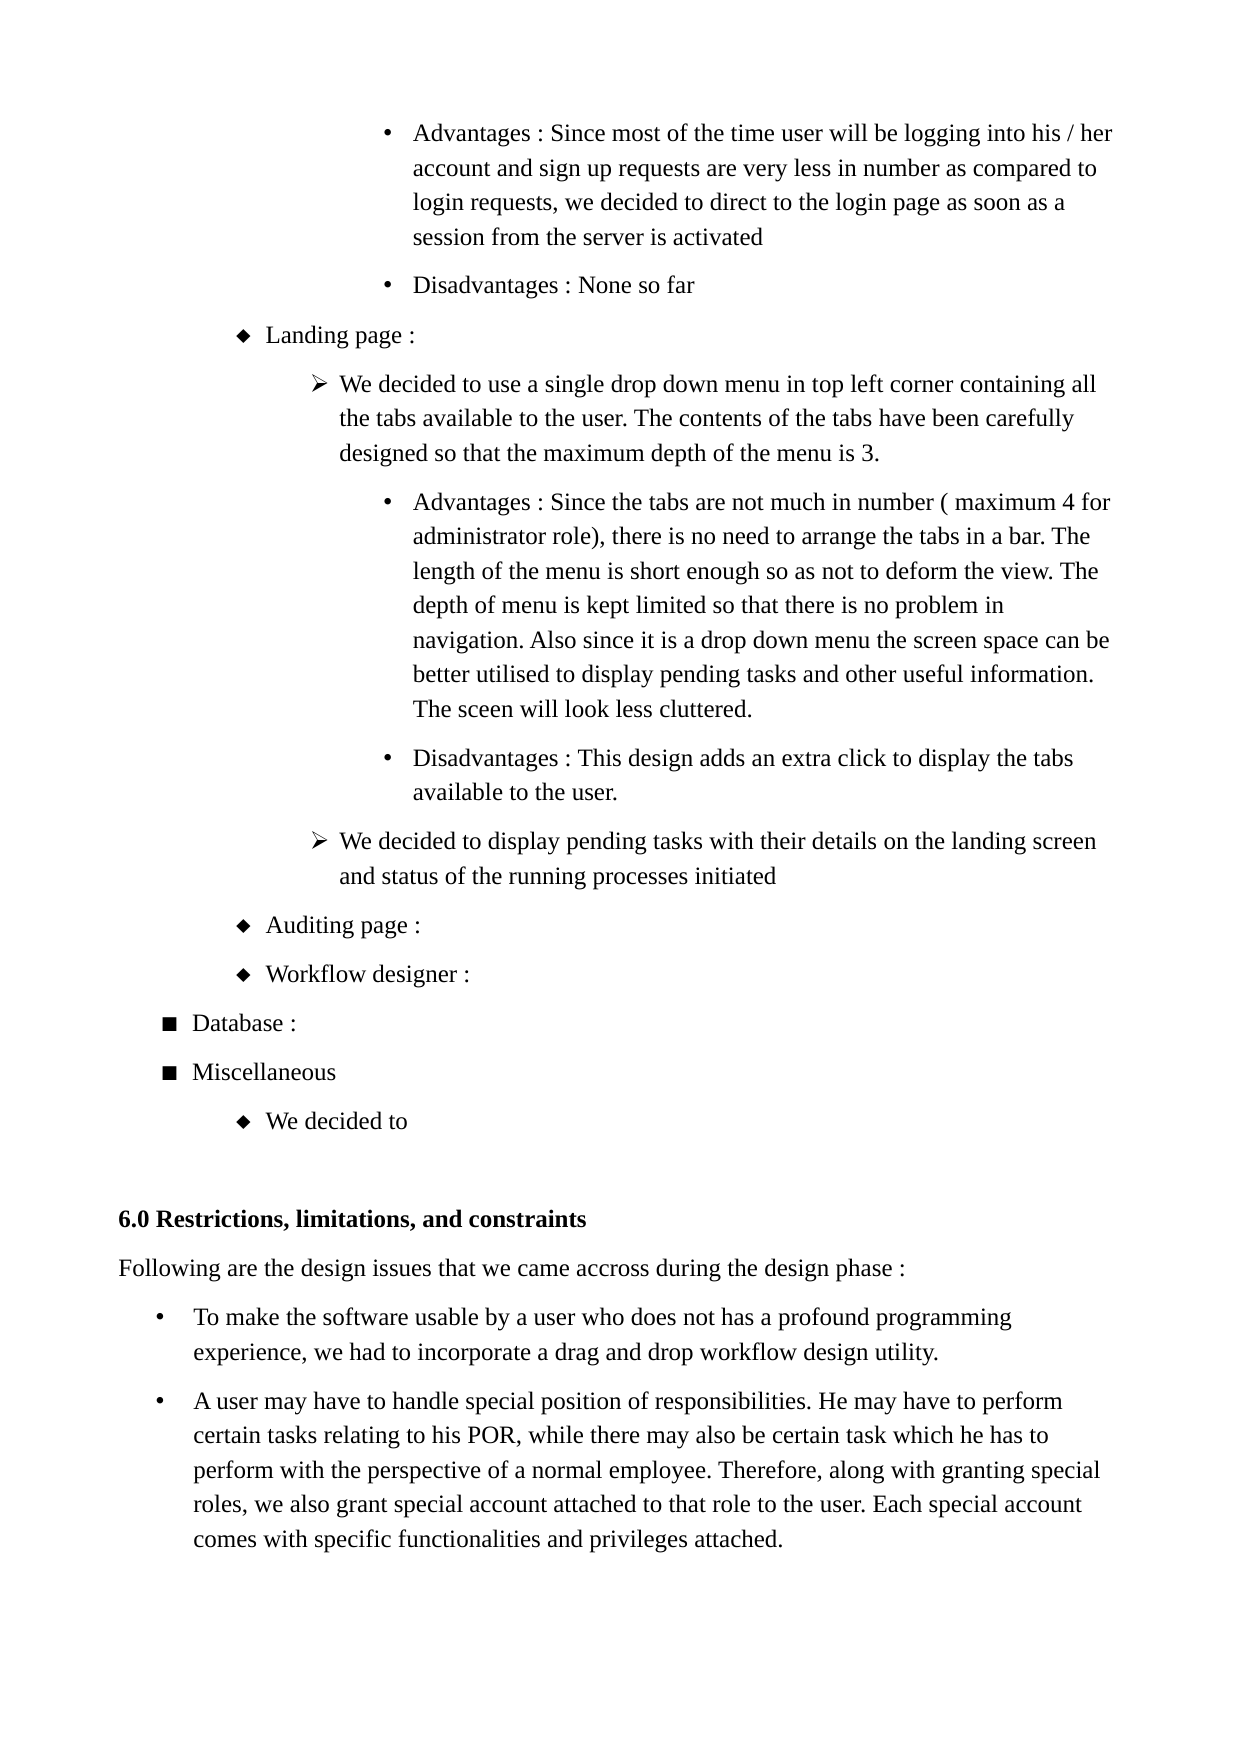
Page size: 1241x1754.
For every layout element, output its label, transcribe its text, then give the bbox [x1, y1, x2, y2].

text Following are the design issues that we came accross during the design phase : [118, 1253, 1122, 1282]
list Auditing page : [236, 910, 1122, 938]
list Landing page : [236, 320, 1122, 348]
list Disadvantages : This design adds an extra click to display the tabs available to the user. [383, 743, 1122, 806]
list We decided to [236, 1106, 1122, 1135]
list Workflow designer : [236, 959, 1122, 988]
list Advantages : Since the tabs are not much in number ( maximum 4 for administrator role), there is no need to arrange the tabs in a bar. The length of the menu is short enough so as not to deform the view. The depth of menu is kept limited so that there is no problem in navigation. Also since it is a drop down menu the screen space can be better utilised to display pending tasks and other useful information. The sceen will look less cluttered. [383, 487, 1122, 722]
list Database : [162, 1008, 1122, 1037]
list We decided to display pending tasks with their details on the landing screen and status of the running processes initiated [309, 826, 1122, 889]
list We decided to use a single drop down menu in top left corner containing all the tabs available to the user. The contents of the tabs have been carefully designed so that the maximum depth of the menu is 3. [309, 369, 1122, 466]
list Advantages : Since most of the time user will be logging into his / her account and sign up requests are very less in number as compared to login requests, we decided to direct to the login page as soon as a session from the server is activated [383, 118, 1122, 250]
list To make the software usable by a user who does not has a profound programming experience, we had to incorporate a drag and drop workflow design utility. [156, 1302, 1122, 1366]
list Disadvantages : None so far [383, 271, 1122, 299]
list A user may have to handle special position of responsibilities. He may have to perform certain tasks relating to his POR, while there may also be certain task which he has to perform with the perspective of a normal employee. Therefore, along with granting special roles, we also grant special account attached to that role to the user. Each special account comes with specific functionalities and privileges attached. [156, 1386, 1122, 1552]
list Miscellaneous [162, 1057, 1122, 1086]
text 6.0 Restrictions, limitations, and constraints [118, 1204, 1122, 1233]
